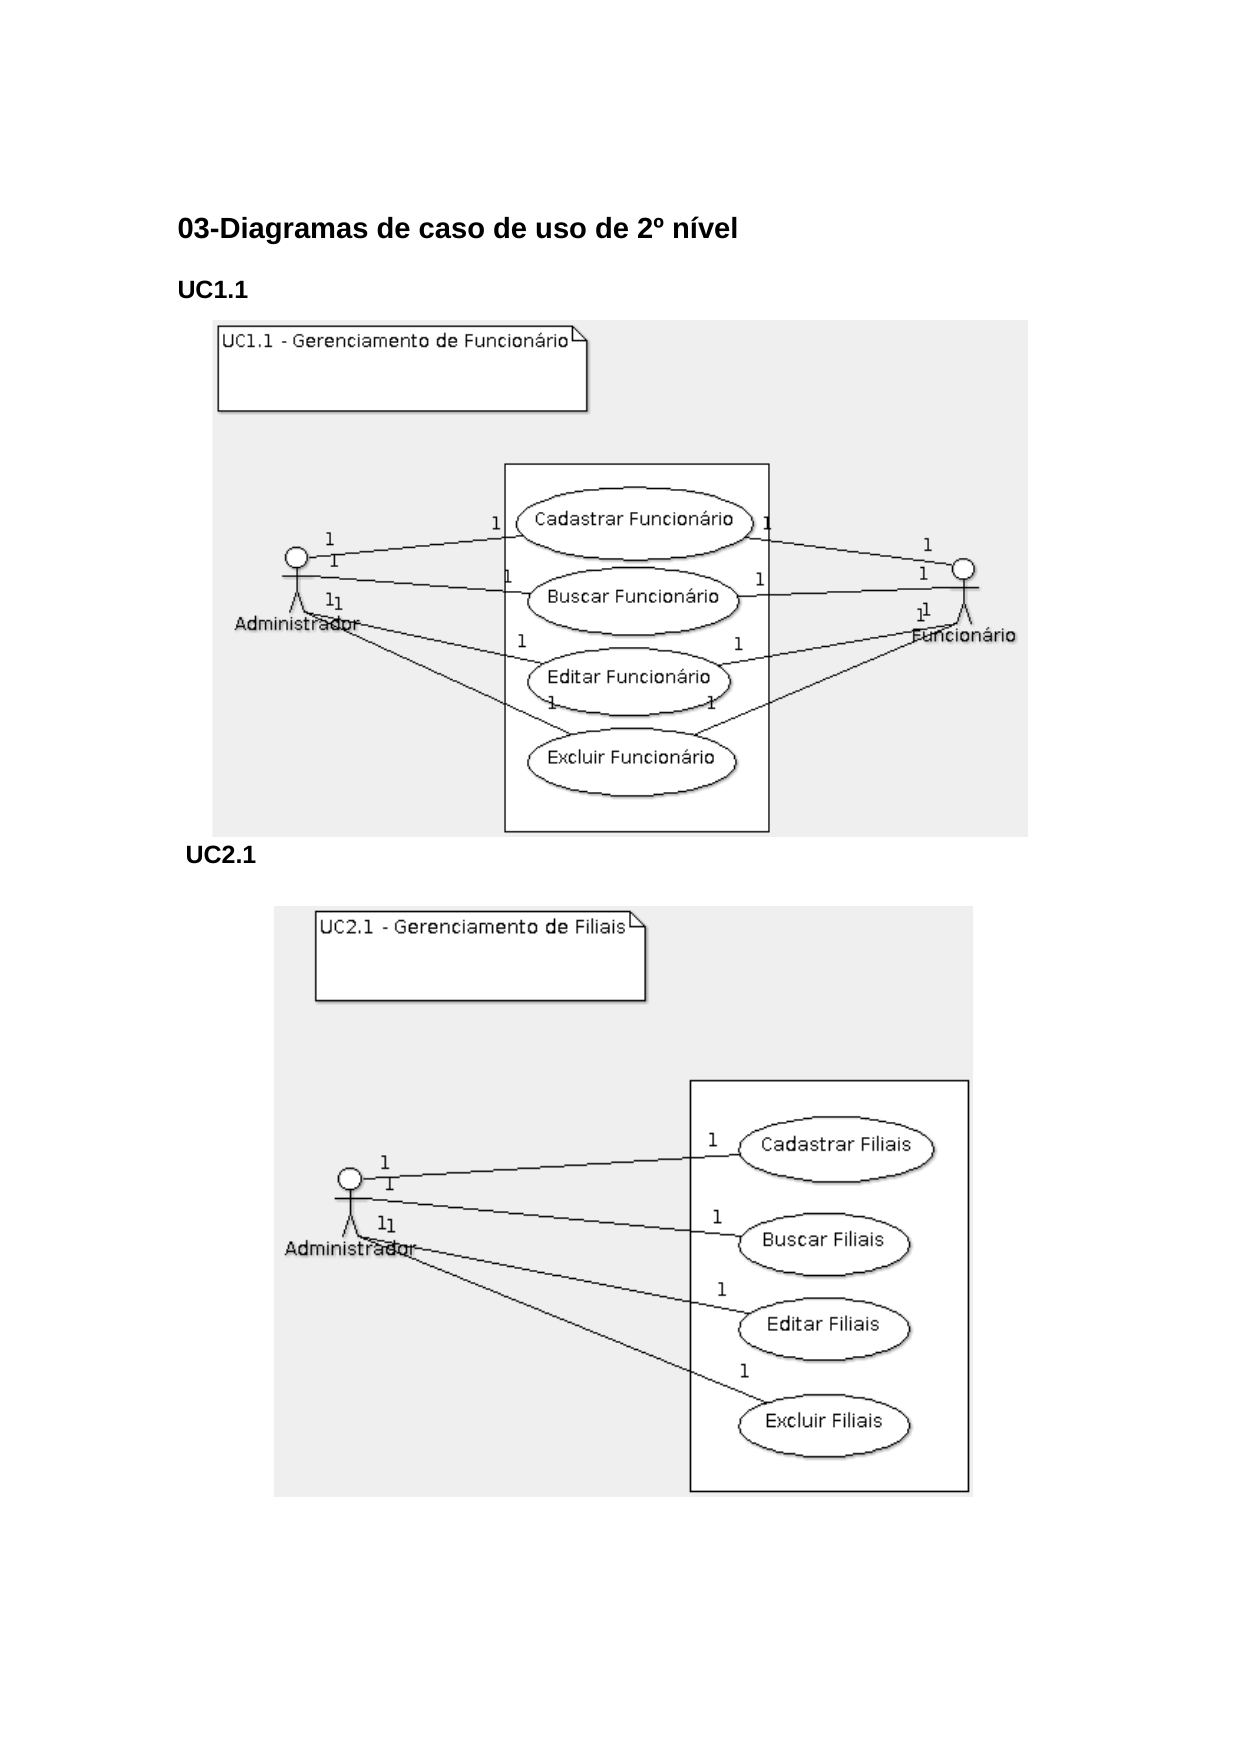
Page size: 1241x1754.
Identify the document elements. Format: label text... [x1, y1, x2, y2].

picture [273, 906, 974, 1497]
subtitle 03-Diagramas de caso de uso de 2º nível [177, 211, 1063, 245]
picture [212, 320, 1028, 837]
subtitle UC2.1 [177, 837, 1063, 869]
subtitle UC1.1 [177, 275, 1063, 303]
